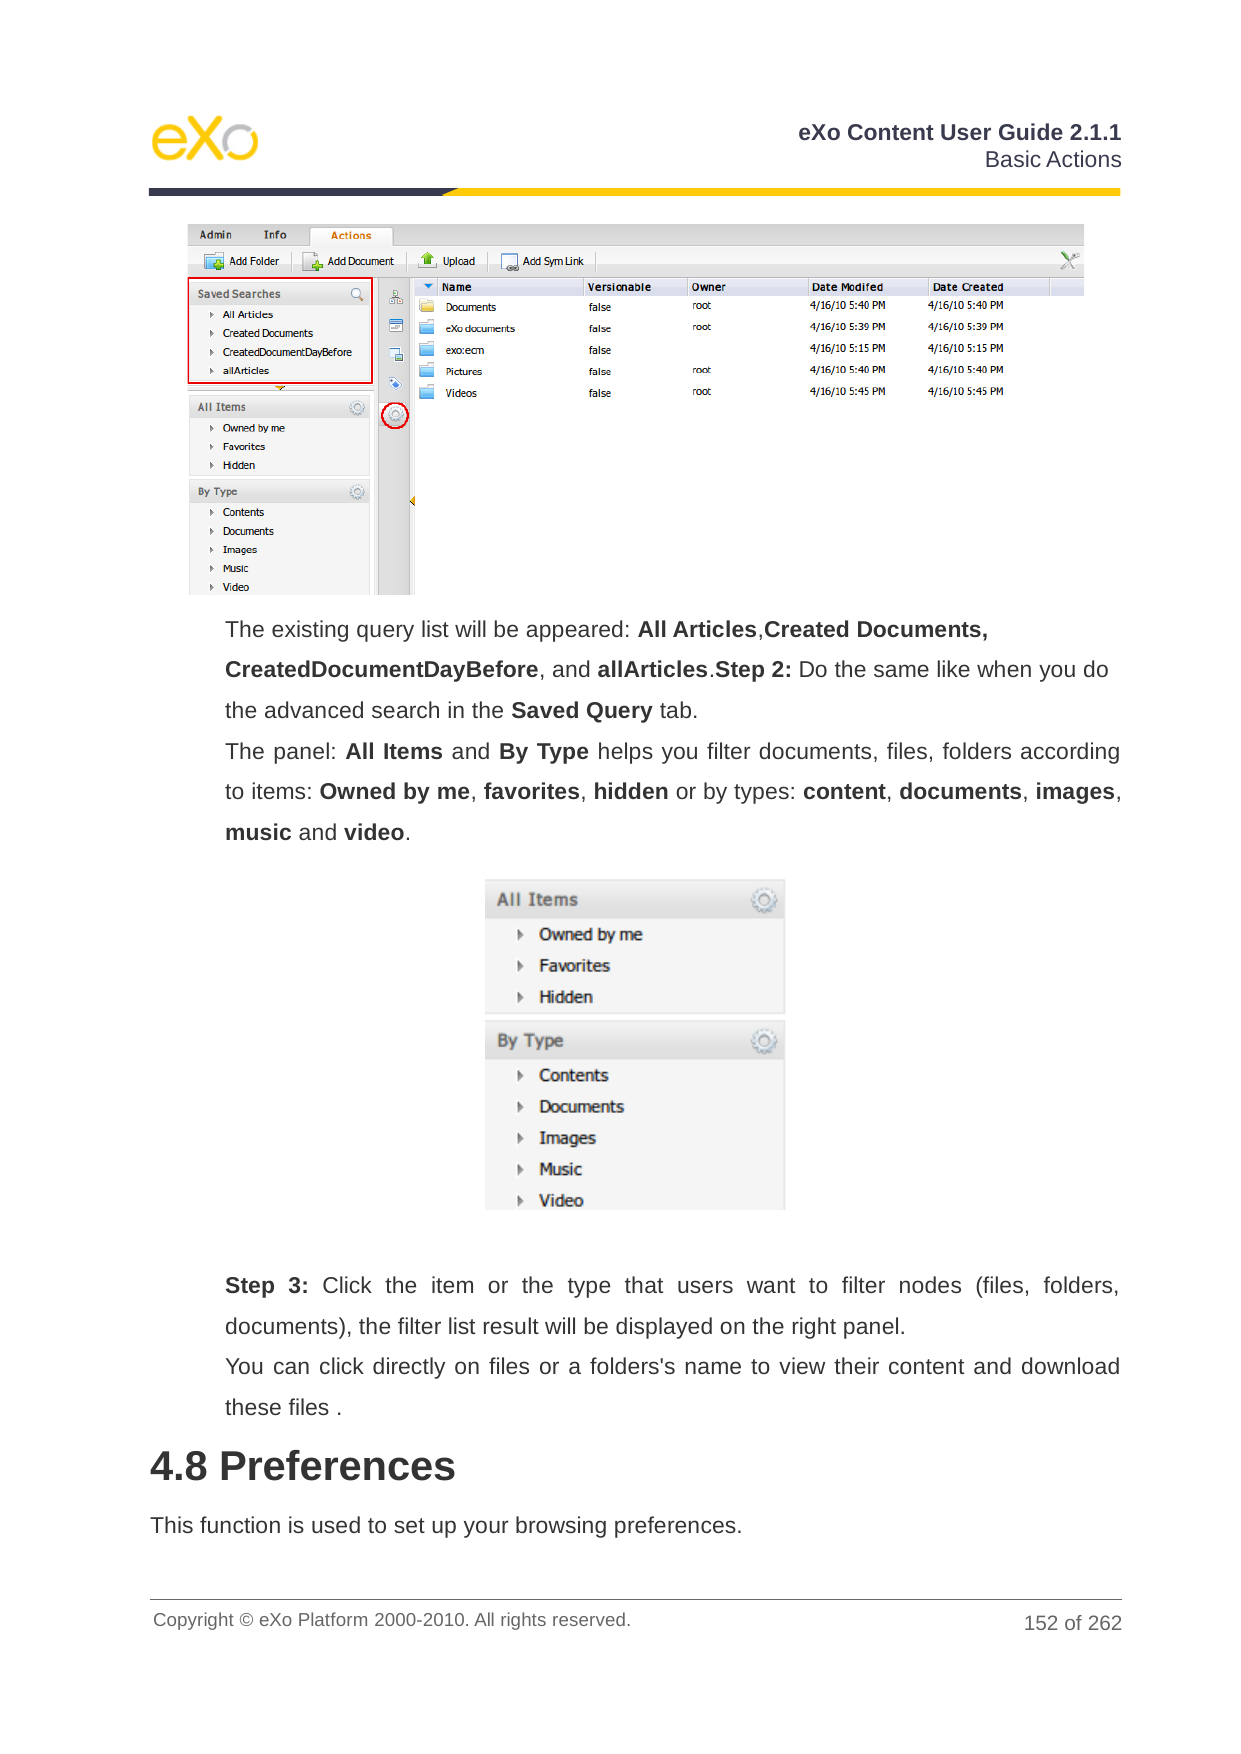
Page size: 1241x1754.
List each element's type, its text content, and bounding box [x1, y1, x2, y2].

list The existing query list will be appeared: All Articles,Created Documents, CreatedDocumentDayBefore, and allArticles.Step 2: Do the same like when you do the advanced search in the Saved Query tab. [187, 595, 1122, 723]
picture [152, 115, 259, 161]
list Step 3: Click the item or the type that users want to filter nodes (files, folders, documents), the filter list result will be displayed on the right panel. [187, 1271, 1122, 1339]
list You can click directly on files or a folders's name to view their content and download these files . [187, 1353, 1122, 1420]
picture [485, 878, 787, 1210]
subtitle Preferences [150, 1441, 1122, 1489]
list The panel: All Items and By Type helps you filter documents, files, folders according to items: Owned by me, favorites, hidden or by types: content, documents, images, music and video. [187, 737, 1122, 845]
text This function is used to set up your browsing preferences. [150, 1512, 1122, 1539]
picture [148, 188, 1121, 196]
picture [187, 224, 1085, 595]
